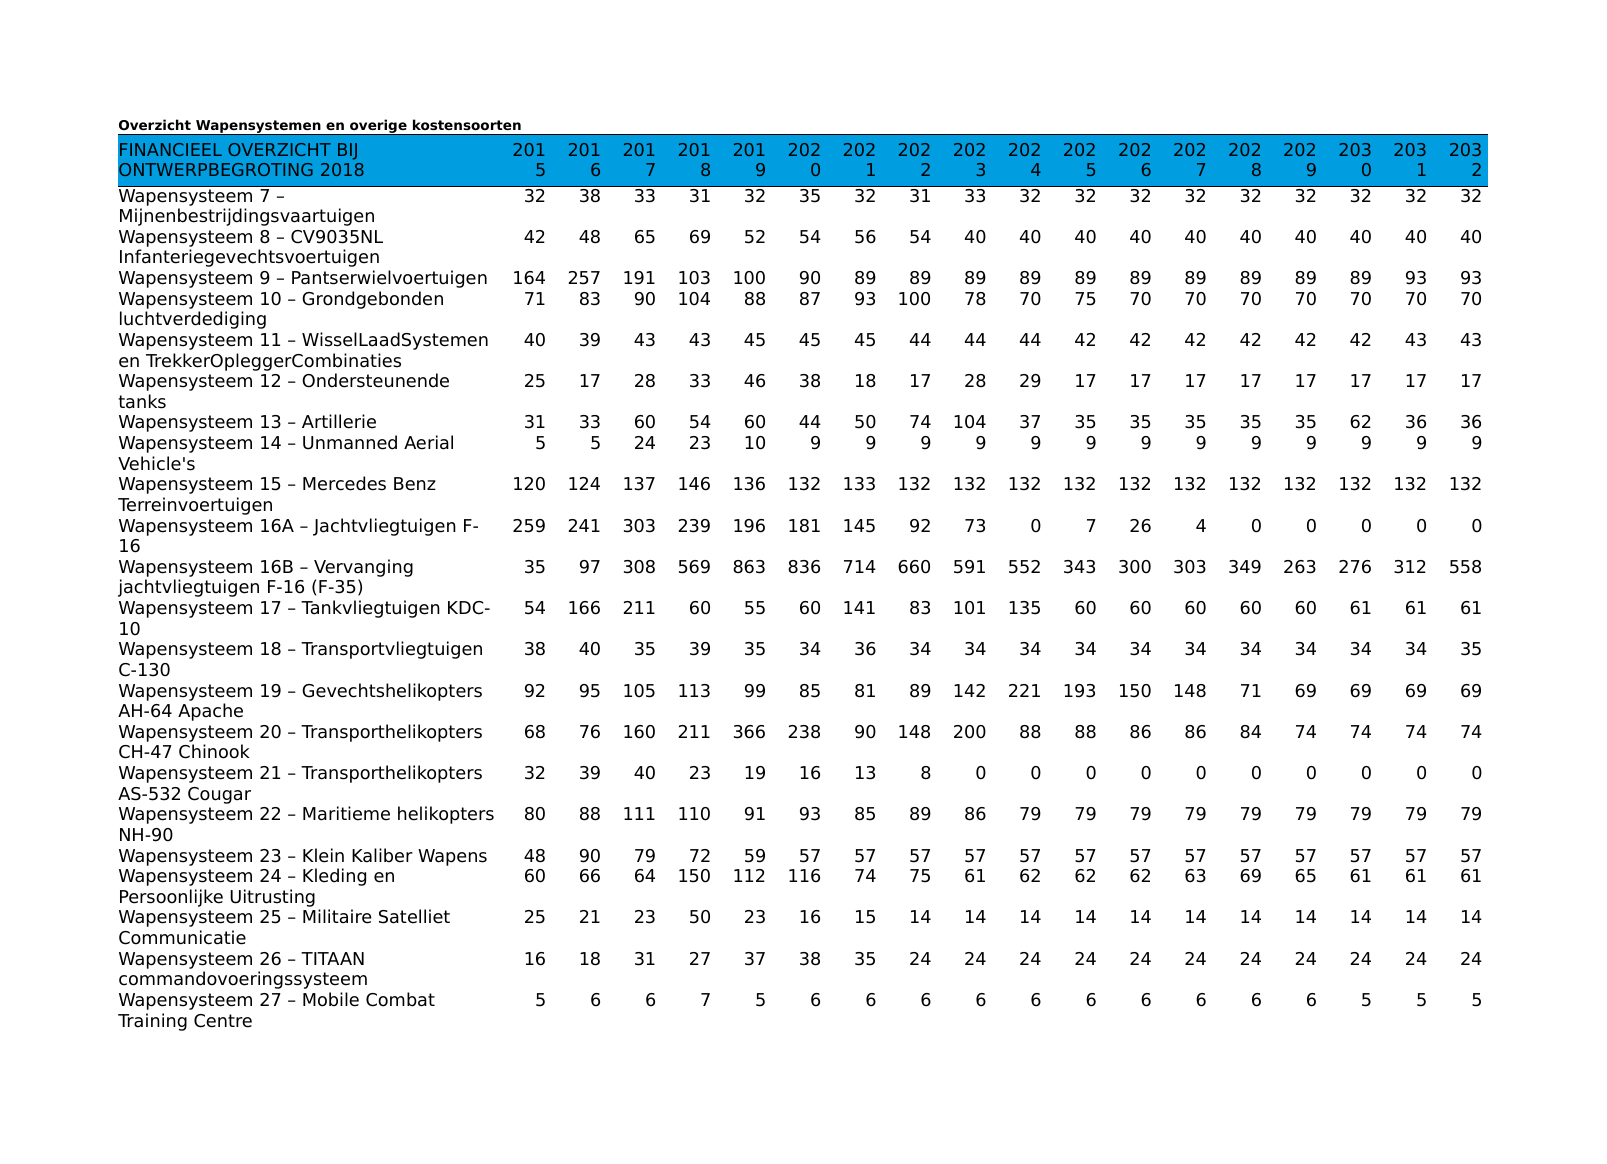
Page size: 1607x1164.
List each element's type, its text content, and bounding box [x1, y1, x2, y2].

table_cell 132 [1103, 474, 1157, 516]
table_cell 34 [1213, 639, 1268, 681]
table_cell 69 [1378, 681, 1433, 722]
table_cell 24 [937, 949, 992, 990]
table_cell 263 [1268, 557, 1323, 598]
table_cell 8 [882, 763, 937, 804]
table_cell 60 [1158, 598, 1212, 639]
table_cell 75 [1047, 289, 1102, 330]
table_cell 50 [662, 908, 717, 949]
table_cell 132 [882, 474, 937, 516]
table_cell 0 [992, 763, 1047, 804]
table_cell 6 [552, 990, 607, 1031]
table_cell Wapensysteem 19 – Gevechtshelikopters AH-64 Apache [118, 681, 497, 722]
table_cell 17 [1268, 371, 1323, 412]
table_cell 9 [1378, 433, 1433, 474]
table_cell 100 [882, 289, 937, 330]
table_cell 71 [497, 289, 552, 330]
table_cell 26 [1103, 516, 1157, 557]
table_cell 0 [1268, 763, 1323, 804]
table_cell 35 [1213, 413, 1268, 433]
table_cell 9 [1323, 433, 1378, 474]
table_cell 349 [1213, 557, 1268, 598]
table_cell 17 [1323, 371, 1378, 412]
table_cell 2023 [937, 135, 992, 186]
table_cell 50 [827, 413, 882, 433]
table_cell 32 [1103, 187, 1157, 227]
table_cell 85 [827, 804, 882, 846]
table_cell Wapensysteem 8 – CV9035NL Infanteriegevechtsvoertuigen [118, 227, 497, 268]
table_cell 0 [1378, 763, 1433, 804]
table_cell 0 [1433, 763, 1488, 804]
table_cell 40 [1268, 227, 1323, 268]
table_cell 24 [607, 433, 662, 474]
table_cell 85 [772, 681, 827, 722]
table_cell 61 [1433, 866, 1488, 907]
table_cell Wapensysteem 15 – Mercedes Benz Terreinvoertuigen [118, 474, 497, 516]
table_cell 136 [717, 474, 772, 516]
table_cell 97 [552, 557, 607, 598]
table_cell 2031 [1378, 135, 1433, 186]
table_cell 93 [1433, 268, 1488, 289]
table_cell Wapensysteem 16A – Jachtvliegtuigen F-16 [118, 516, 497, 557]
table_cell 2024 [992, 135, 1047, 186]
table_cell 70 [992, 289, 1047, 330]
table_cell 146 [662, 474, 717, 516]
table_cell 88 [1047, 722, 1102, 763]
table_cell 35 [717, 639, 772, 681]
table_cell 132 [1323, 474, 1378, 516]
table_cell 150 [1103, 681, 1157, 722]
table_cell 34 [1268, 639, 1323, 681]
table_cell 9 [882, 433, 937, 474]
table_cell 14 [937, 908, 992, 949]
table_cell FINANCIEEL OVERZICHT BIJ ONTWERPBEGROTING 2018 [118, 135, 497, 186]
table_cell 32 [717, 187, 772, 227]
table_cell 63 [1158, 866, 1212, 907]
table_cell 24 [1323, 949, 1378, 990]
table_cell 40 [1103, 227, 1157, 268]
table_cell 863 [717, 557, 772, 598]
table_cell 132 [772, 474, 827, 516]
table_cell 6 [1268, 990, 1323, 1031]
table_cell 45 [717, 330, 772, 371]
table_cell 17 [1158, 371, 1212, 412]
table_cell 6 [1047, 990, 1102, 1031]
table_cell 43 [607, 330, 662, 371]
table_cell 79 [1047, 804, 1102, 846]
table_cell 62 [992, 866, 1047, 907]
table_cell 57 [1047, 846, 1102, 866]
table_cell 32 [1433, 187, 1488, 227]
table_cell 23 [662, 763, 717, 804]
table_cell 35 [772, 187, 827, 227]
table_cell 17 [1213, 371, 1268, 412]
table_cell 70 [1103, 289, 1157, 330]
table_cell 38 [772, 371, 827, 412]
table_cell 74 [827, 866, 882, 907]
table_cell 84 [1213, 722, 1268, 763]
table_cell 89 [1323, 268, 1378, 289]
table_cell 48 [497, 846, 552, 866]
table_cell 74 [1268, 722, 1323, 763]
table_cell 200 [937, 722, 992, 763]
table_cell 23 [607, 908, 662, 949]
table_cell 714 [827, 557, 882, 598]
table_cell 2015 [497, 135, 552, 186]
table_cell 7 [662, 990, 717, 1031]
table_cell 6 [882, 990, 937, 1031]
table_cell 300 [1103, 557, 1157, 598]
table_cell 24 [1433, 949, 1488, 990]
table_cell 61 [1433, 598, 1488, 639]
table_cell 25 [497, 371, 552, 412]
table_cell 836 [772, 557, 827, 598]
table_cell 164 [497, 268, 552, 289]
table_cell 6 [937, 990, 992, 1031]
table_cell 33 [937, 187, 992, 227]
table_cell 2030 [1323, 135, 1378, 186]
table_cell 89 [1158, 268, 1212, 289]
table_cell 57 [992, 846, 1047, 866]
table_cell 89 [827, 268, 882, 289]
table_cell 43 [1378, 330, 1433, 371]
table_cell 32 [992, 187, 1047, 227]
table_cell 0 [1103, 763, 1157, 804]
table_cell 44 [992, 330, 1047, 371]
table_cell 61 [1378, 598, 1433, 639]
table_cell 18 [552, 949, 607, 990]
table_cell 9 [937, 433, 992, 474]
table_cell 57 [1378, 846, 1433, 866]
table_cell 9 [827, 433, 882, 474]
table_cell 19 [717, 763, 772, 804]
table_cell 74 [1323, 722, 1378, 763]
table_cell 5 [552, 433, 607, 474]
table_cell 42 [1213, 330, 1268, 371]
table_cell 35 [1158, 413, 1212, 433]
table_cell 32 [1158, 187, 1212, 227]
table_cell 28 [607, 371, 662, 412]
table_cell 32 [1213, 187, 1268, 227]
table_cell 6 [827, 990, 882, 1031]
table_cell 70 [1433, 289, 1488, 330]
table_cell 28 [937, 371, 992, 412]
table_cell 17 [1047, 371, 1102, 412]
table_cell 40 [1047, 227, 1102, 268]
table_cell 40 [1323, 227, 1378, 268]
table_cell 70 [1323, 289, 1378, 330]
table_cell 193 [1047, 681, 1102, 722]
table_cell 24 [1378, 949, 1433, 990]
table_cell 35 [1047, 413, 1102, 433]
table_cell 40 [992, 227, 1047, 268]
table_cell 89 [882, 681, 937, 722]
table_cell 89 [1268, 268, 1323, 289]
table_cell 112 [717, 866, 772, 907]
table_cell 57 [772, 846, 827, 866]
table_cell 93 [772, 804, 827, 846]
table_cell 81 [827, 681, 882, 722]
table_cell 91 [717, 804, 772, 846]
table_cell 0 [1213, 763, 1268, 804]
table_cell 79 [1268, 804, 1323, 846]
table_cell 5 [717, 990, 772, 1031]
table_cell 33 [607, 187, 662, 227]
table_cell 76 [552, 722, 607, 763]
table_cell 78 [937, 289, 992, 330]
table_cell 111 [607, 804, 662, 846]
table_cell 241 [552, 516, 607, 557]
table_cell 148 [1158, 681, 1212, 722]
table_cell 79 [1433, 804, 1488, 846]
table_cell 5 [1378, 990, 1433, 1031]
table_cell 56 [827, 227, 882, 268]
table_cell 132 [1378, 474, 1433, 516]
table_cell 9 [1213, 433, 1268, 474]
table_cell 87 [772, 289, 827, 330]
table_cell 31 [607, 949, 662, 990]
table_cell 62 [1103, 866, 1157, 907]
table_cell 196 [717, 516, 772, 557]
table_cell 17 [1433, 371, 1488, 412]
table_cell 660 [882, 557, 937, 598]
table_cell 141 [827, 598, 882, 639]
table_cell 74 [1378, 722, 1433, 763]
table_cell 57 [827, 846, 882, 866]
table_cell 62 [1323, 413, 1378, 433]
table_cell 133 [827, 474, 882, 516]
table_cell 33 [662, 371, 717, 412]
table_cell 132 [992, 474, 1047, 516]
table_cell Wapensysteem 21 – Transporthelikopters AS-532 Cougar [118, 763, 497, 804]
table_cell 42 [1047, 330, 1102, 371]
table_cell 88 [552, 804, 607, 846]
table_cell 32 [827, 187, 882, 227]
table_cell 14 [1433, 908, 1488, 949]
table_cell 239 [662, 516, 717, 557]
table_cell 35 [1268, 413, 1323, 433]
table_cell 42 [497, 227, 552, 268]
table_cell 120 [497, 474, 552, 516]
table_cell 57 [1103, 846, 1157, 866]
table_cell 5 [497, 433, 552, 474]
table_cell 132 [937, 474, 992, 516]
table_cell Wapensysteem 17 – Tankvliegtuigen KDC-10 [118, 598, 497, 639]
table_cell 37 [717, 949, 772, 990]
table_cell 89 [882, 268, 937, 289]
table_cell 88 [992, 722, 1047, 763]
table_cell Wapensysteem 14 – Unmanned Aerial Vehicle's [118, 433, 497, 474]
table_cell 99 [717, 681, 772, 722]
table_cell 70 [1158, 289, 1212, 330]
table_cell 74 [882, 413, 937, 433]
table_cell 42 [1158, 330, 1212, 371]
table_cell 40 [1158, 227, 1212, 268]
table_cell 65 [1268, 866, 1323, 907]
table_cell 312 [1378, 557, 1433, 598]
table_cell 9 [992, 433, 1047, 474]
table_cell Wapensysteem 9 – Pantserwielvoertuigen [118, 268, 497, 289]
table_cell 18 [827, 371, 882, 412]
table_cell 0 [937, 763, 992, 804]
table_cell 34 [992, 639, 1047, 681]
table_cell 70 [1213, 289, 1268, 330]
table_cell 92 [882, 516, 937, 557]
table_cell 70 [1268, 289, 1323, 330]
table_cell 65 [607, 227, 662, 268]
table_cell 104 [937, 413, 992, 433]
table_cell 142 [937, 681, 992, 722]
table_cell 2018 [662, 135, 717, 186]
table_cell 55 [717, 598, 772, 639]
table_cell 57 [882, 846, 937, 866]
table_cell 38 [772, 949, 827, 990]
table_cell 14 [1047, 908, 1102, 949]
table_cell Wapensysteem 10 – Grondgebonden luchtverdediging [118, 289, 497, 330]
table_cell 74 [1433, 722, 1488, 763]
table_cell 16 [772, 763, 827, 804]
table_cell 24 [882, 949, 937, 990]
table_cell 69 [1213, 866, 1268, 907]
table_cell 2021 [827, 135, 882, 186]
table_cell 2017 [607, 135, 662, 186]
table_cell 132 [1158, 474, 1212, 516]
table_cell 14 [992, 908, 1047, 949]
table_cell 2032 [1433, 135, 1488, 186]
table_cell 54 [882, 227, 937, 268]
table_cell 132 [1213, 474, 1268, 516]
table_cell 23 [717, 908, 772, 949]
table_cell 17 [882, 371, 937, 412]
table_cell 24 [992, 949, 1047, 990]
table_cell 86 [1103, 722, 1157, 763]
table_cell 24 [1213, 949, 1268, 990]
table_cell 72 [662, 846, 717, 866]
table_cell 90 [607, 289, 662, 330]
table_cell 137 [607, 474, 662, 516]
table_cell 61 [1378, 866, 1433, 907]
table_cell 60 [1047, 598, 1102, 639]
table_cell 48 [552, 227, 607, 268]
table_cell 45 [772, 330, 827, 371]
table_cell 52 [717, 227, 772, 268]
table_cell 35 [827, 949, 882, 990]
table_cell 110 [662, 804, 717, 846]
table_cell 0 [1433, 516, 1488, 557]
table_cell 24 [1268, 949, 1323, 990]
table_cell 69 [1268, 681, 1323, 722]
table_cell 36 [1378, 413, 1433, 433]
table_cell 6 [607, 990, 662, 1031]
table_cell 221 [992, 681, 1047, 722]
table_cell 2025 [1047, 135, 1102, 186]
table_cell 86 [1158, 722, 1212, 763]
table_cell Wapensysteem 25 – Militaire Satelliet Communicatie [118, 908, 497, 949]
table_cell 39 [662, 639, 717, 681]
table_cell 9 [1103, 433, 1157, 474]
table_cell 90 [552, 846, 607, 866]
table_cell 0 [1158, 763, 1212, 804]
table_cell 259 [497, 516, 552, 557]
table_cell 89 [992, 268, 1047, 289]
table_cell 79 [1213, 804, 1268, 846]
table_cell 24 [1047, 949, 1102, 990]
table_cell 211 [662, 722, 717, 763]
table_cell 57 [1433, 846, 1488, 866]
table_cell 69 [1323, 681, 1378, 722]
table_cell 113 [662, 681, 717, 722]
table_cell 132 [1433, 474, 1488, 516]
table_cell 100 [717, 268, 772, 289]
table_cell 60 [1213, 598, 1268, 639]
table_cell 35 [497, 557, 552, 598]
table_cell 89 [1103, 268, 1157, 289]
table_cell 44 [882, 330, 937, 371]
table_cell 14 [1268, 908, 1323, 949]
table_cell 34 [1158, 639, 1212, 681]
table_cell 89 [1047, 268, 1102, 289]
table_cell 24 [1103, 949, 1157, 990]
table_cell 6 [1158, 990, 1212, 1031]
table_cell 40 [1433, 227, 1488, 268]
table_cell 34 [772, 639, 827, 681]
table_cell 42 [1103, 330, 1157, 371]
table_cell 14 [1213, 908, 1268, 949]
table_cell 66 [552, 866, 607, 907]
table_cell 60 [607, 413, 662, 433]
table_cell 32 [497, 763, 552, 804]
table_cell Wapensysteem 11 – WisselLaadSystemen en TrekkerOpleggerCombinaties [118, 330, 497, 371]
table_cell 31 [497, 413, 552, 433]
table_cell 7 [1047, 516, 1102, 557]
table_cell 83 [552, 289, 607, 330]
table_cell 40 [552, 639, 607, 681]
table_cell 89 [937, 268, 992, 289]
table_cell 552 [992, 557, 1047, 598]
table_cell 2026 [1103, 135, 1157, 186]
table_cell 39 [552, 330, 607, 371]
table_cell Wapensysteem 7 – Mijnenbestrijdingsvaartuigen [118, 187, 497, 227]
table_cell 17 [552, 371, 607, 412]
table_cell 308 [607, 557, 662, 598]
table_cell 35 [607, 639, 662, 681]
table_cell 105 [607, 681, 662, 722]
table_cell 34 [937, 639, 992, 681]
table_cell 59 [717, 846, 772, 866]
table_cell 90 [827, 722, 882, 763]
table_cell 61 [1323, 598, 1378, 639]
table_cell 60 [717, 413, 772, 433]
table_cell 32 [1268, 187, 1323, 227]
table_cell 17 [1103, 371, 1157, 412]
table_cell 9 [1268, 433, 1323, 474]
table_cell 34 [1047, 639, 1102, 681]
table_cell 27 [662, 949, 717, 990]
table_cell Wapensysteem 26 – TITAAN commandovoeringssysteem [118, 949, 497, 990]
table_cell 35 [1433, 639, 1488, 681]
table_cell 36 [827, 639, 882, 681]
table_cell 24 [1158, 949, 1212, 990]
table_cell 43 [1433, 330, 1488, 371]
table_cell 116 [772, 866, 827, 907]
table_cell 2029 [1268, 135, 1323, 186]
table_cell 2016 [552, 135, 607, 186]
table_cell 54 [772, 227, 827, 268]
table_cell 86 [937, 804, 992, 846]
table_cell 60 [662, 598, 717, 639]
table_cell 57 [1213, 846, 1268, 866]
table_cell 57 [1158, 846, 1212, 866]
table_cell Wapensysteem 13 – Artillerie [118, 413, 497, 433]
table_cell 6 [1213, 990, 1268, 1031]
table_cell 181 [772, 516, 827, 557]
table_cell 79 [1378, 804, 1433, 846]
table_cell 21 [552, 908, 607, 949]
table_cell 14 [1378, 908, 1433, 949]
table_cell 4 [1158, 516, 1212, 557]
table_cell 32 [497, 187, 552, 227]
table_cell 60 [772, 598, 827, 639]
table_header Overzicht Wapensystemen en overige kostensoorten [118, 118, 1488, 134]
table_cell 88 [717, 289, 772, 330]
table_cell 276 [1323, 557, 1378, 598]
table_cell 34 [1323, 639, 1378, 681]
table_cell 79 [1323, 804, 1378, 846]
table_cell 14 [1158, 908, 1212, 949]
table_cell 558 [1433, 557, 1488, 598]
table_cell 95 [552, 681, 607, 722]
table_cell 150 [662, 866, 717, 907]
table_cell 69 [662, 227, 717, 268]
table_cell 15 [827, 908, 882, 949]
table_cell 61 [1323, 866, 1378, 907]
table_cell 135 [992, 598, 1047, 639]
table_cell 211 [607, 598, 662, 639]
table_cell 13 [827, 763, 882, 804]
table_cell 45 [827, 330, 882, 371]
table_cell 73 [937, 516, 992, 557]
table_cell 2019 [717, 135, 772, 186]
table_cell 6 [1103, 990, 1157, 1031]
table_cell 54 [662, 413, 717, 433]
table_cell 191 [607, 268, 662, 289]
table_cell 75 [882, 866, 937, 907]
table_cell 68 [497, 722, 552, 763]
table_cell 31 [662, 187, 717, 227]
table_cell 57 [1268, 846, 1323, 866]
table_cell 14 [1103, 908, 1157, 949]
table_cell 32 [1378, 187, 1433, 227]
table_cell 71 [1213, 681, 1268, 722]
table_cell 0 [1323, 516, 1378, 557]
table_cell 64 [607, 866, 662, 907]
table_cell 93 [827, 289, 882, 330]
table_cell 591 [937, 557, 992, 598]
table_cell 104 [662, 289, 717, 330]
table_cell 9 [1433, 433, 1488, 474]
table_cell 34 [882, 639, 937, 681]
table_cell 39 [552, 763, 607, 804]
table_cell 35 [1103, 413, 1157, 433]
table_cell 343 [1047, 557, 1102, 598]
table_cell 34 [1103, 639, 1157, 681]
table_cell 79 [1103, 804, 1157, 846]
table_cell 89 [1213, 268, 1268, 289]
table_cell 25 [497, 908, 552, 949]
table_cell 62 [1047, 866, 1102, 907]
table_cell Wapensysteem 22 – Maritieme helikopters NH-90 [118, 804, 497, 846]
table_cell Wapensysteem 23 – Klein Kaliber Wapens [118, 846, 497, 866]
table_cell 92 [497, 681, 552, 722]
table_cell 9 [1158, 433, 1212, 474]
table_cell 366 [717, 722, 772, 763]
table_cell 148 [882, 722, 937, 763]
table_cell 33 [552, 413, 607, 433]
table_cell 40 [607, 763, 662, 804]
table_cell 2027 [1158, 135, 1212, 186]
table_cell 0 [1213, 516, 1268, 557]
table_cell 103 [662, 268, 717, 289]
table_cell 38 [552, 187, 607, 227]
table_cell 89 [882, 804, 937, 846]
table_cell Wapensysteem 24 – Kleding en Persoonlijke Uitrusting [118, 866, 497, 907]
table_cell 303 [1158, 557, 1212, 598]
table_cell 90 [772, 268, 827, 289]
table_cell 34 [1378, 639, 1433, 681]
table_cell 10 [717, 433, 772, 474]
table_cell 40 [1378, 227, 1433, 268]
table_cell 70 [1378, 289, 1433, 330]
table_cell 160 [607, 722, 662, 763]
table_cell 0 [1047, 763, 1102, 804]
table_cell 14 [882, 908, 937, 949]
table_cell 43 [662, 330, 717, 371]
table_cell 16 [497, 949, 552, 990]
table_cell 14 [1323, 908, 1378, 949]
table_cell 0 [1323, 763, 1378, 804]
table_cell 31 [882, 187, 937, 227]
table_cell 42 [1323, 330, 1378, 371]
table_cell 36 [1433, 413, 1488, 433]
table_cell 132 [1047, 474, 1102, 516]
table_cell 61 [937, 866, 992, 907]
table_cell 9 [772, 433, 827, 474]
table_cell 69 [1433, 681, 1488, 722]
table_cell 42 [1268, 330, 1323, 371]
table_cell 60 [1268, 598, 1323, 639]
table_cell 57 [1323, 846, 1378, 866]
table_cell 40 [937, 227, 992, 268]
table_cell 0 [992, 516, 1047, 557]
table_cell Wapensysteem 27 – Mobile Combat Training Centre [118, 990, 497, 1031]
table_cell 60 [1103, 598, 1157, 639]
table_cell 2022 [882, 135, 937, 186]
table_cell 17 [1378, 371, 1433, 412]
table_cell 6 [772, 990, 827, 1031]
table_cell Wapensysteem 20 – Transporthelikopters CH-47 Chinook [118, 722, 497, 763]
table_cell 29 [992, 371, 1047, 412]
table_cell Wapensysteem 16B – Vervanging jachtvliegtuigen F-16 (F-35) [118, 557, 497, 598]
table_cell 37 [992, 413, 1047, 433]
table_cell 2028 [1213, 135, 1268, 186]
table_cell 32 [1323, 187, 1378, 227]
table_cell 79 [607, 846, 662, 866]
table_cell 257 [552, 268, 607, 289]
table_cell 60 [497, 866, 552, 907]
table_cell 79 [1158, 804, 1212, 846]
table_cell 32 [1047, 187, 1102, 227]
table_cell 40 [497, 330, 552, 371]
table_cell 124 [552, 474, 607, 516]
table_cell 54 [497, 598, 552, 639]
table_cell 6 [992, 990, 1047, 1031]
table_cell 16 [772, 908, 827, 949]
table_cell Wapensysteem 12 – Ondersteunende tanks [118, 371, 497, 412]
table_cell 57 [937, 846, 992, 866]
table_cell 9 [1047, 433, 1102, 474]
table_cell 40 [1213, 227, 1268, 268]
table_cell 145 [827, 516, 882, 557]
table_cell 0 [1268, 516, 1323, 557]
table_cell 44 [772, 413, 827, 433]
table_cell 80 [497, 804, 552, 846]
table_cell 569 [662, 557, 717, 598]
table_cell 46 [717, 371, 772, 412]
table_cell 5 [1433, 990, 1488, 1031]
table_cell 38 [497, 639, 552, 681]
table_cell 101 [937, 598, 992, 639]
table_cell 23 [662, 433, 717, 474]
table_cell 5 [497, 990, 552, 1031]
table_cell 132 [1268, 474, 1323, 516]
table_cell 2020 [772, 135, 827, 186]
table_cell Wapensysteem 18 – Transportvliegtuigen C-130 [118, 639, 497, 681]
table_cell 166 [552, 598, 607, 639]
table_cell 238 [772, 722, 827, 763]
table_cell 83 [882, 598, 937, 639]
table_cell 44 [937, 330, 992, 371]
table_cell 79 [992, 804, 1047, 846]
table_cell 93 [1378, 268, 1433, 289]
table_cell 303 [607, 516, 662, 557]
table_cell 0 [1378, 516, 1433, 557]
table_cell 5 [1323, 990, 1378, 1031]
